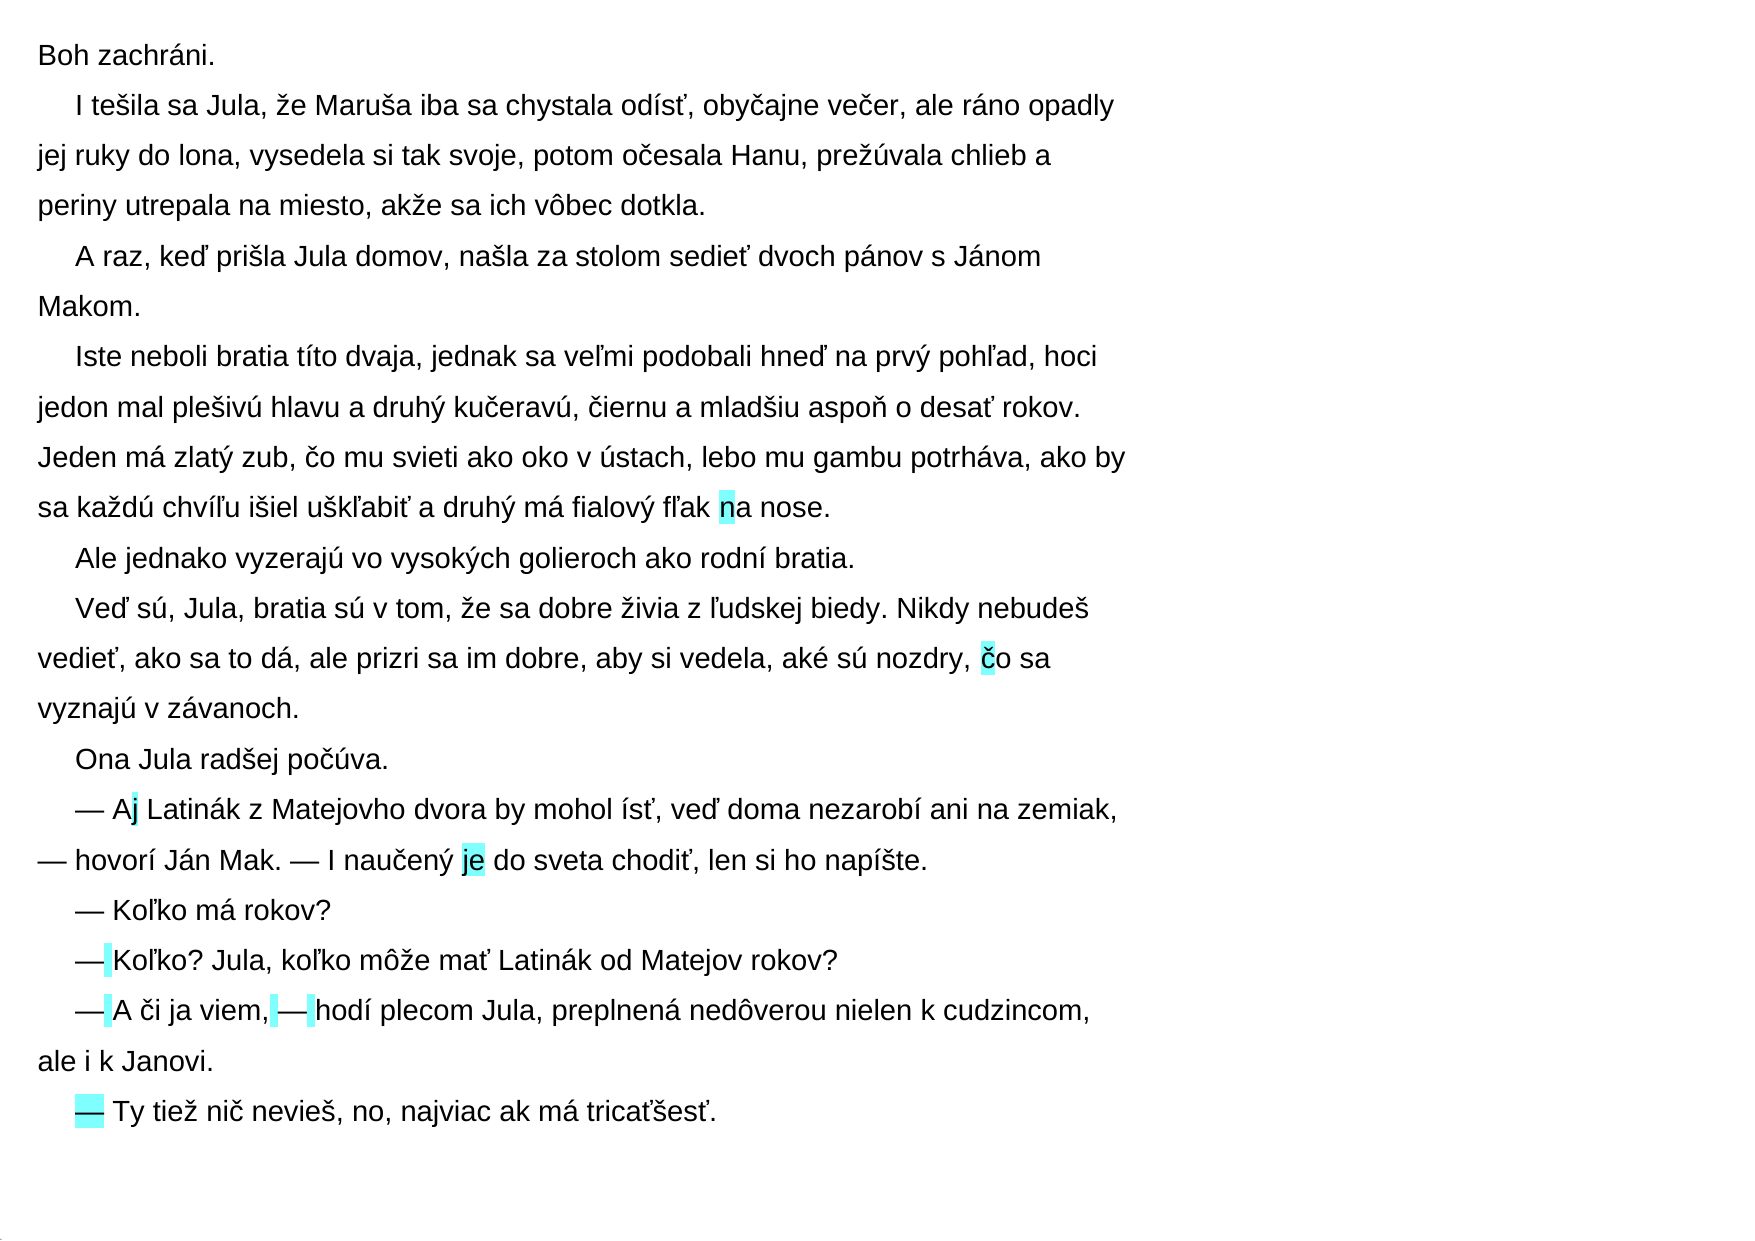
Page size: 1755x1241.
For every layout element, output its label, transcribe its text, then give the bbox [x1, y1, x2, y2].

text — Koľko má rokov? [37, 893, 1130, 926]
text Ale jednako vyzerajú vo vysokých golieroch ako rodní bratia. [37, 541, 1130, 574]
text — Aj Latinák z Matejovho dvora by mohol ísť, veď doma nezarobí ani na zemiak, — hovorí Ján Mak. — I naučený je do sveta chodiť, len si ho napíšte. [37, 792, 1130, 876]
text Veď sú, Jula, bratia sú v tom, že sa dobre živia z ľudskej biedy. Nikdy nebudeš vedieť, ako sa to dá, ale prizri sa im dobre, aby si vedela, aké sú nozdry, čo sa vyznajú v závanoch. [37, 591, 1130, 725]
text Ona Jula radšej počúva. [37, 742, 1130, 775]
text — Koľko? Jula, koľko môže mať Latinák od Matejov rokov? [37, 943, 1130, 977]
text I tešila sa Jula, že Maruša iba sa chystala odísť, obyčajne večer, ale ráno opadly jej ruky do lona, vysedela si tak svoje, potom očesala Hanu, prežúvala chlieb a periny utrepala na miesto, akže sa ich vôbec dotkla. [37, 88, 1130, 222]
text A raz, keď prišla Jula domov, našla za stolom sedieť dvoch pánov s Jánom Makom. [37, 239, 1130, 323]
text — Ty tiež nič nevieš, no, najviac ak má tricaťšesť. [37, 1094, 1130, 1128]
text Boh zachráni. [37, 37, 1130, 71]
text — A či ja viem, — hodí plecom Jula, preplnená nedôverou nielen k cudzincom, ale i k Janovi. [37, 993, 1130, 1077]
text Iste neboli bratia títo dvaja, jednak sa veľmi podobali hneď na prvý pohľad, hoci jedon mal plešivú hlavu a druhý kučeravú, čiernu a mladšiu aspoň o desať rokov. Jeden má zlatý zub, čo mu svieti ako oko v ústach, lebo mu gambu potrháva, ako by sa každú chvíľu išiel uškľabiť a druhý má fialový fľak na nose. [37, 339, 1130, 524]
